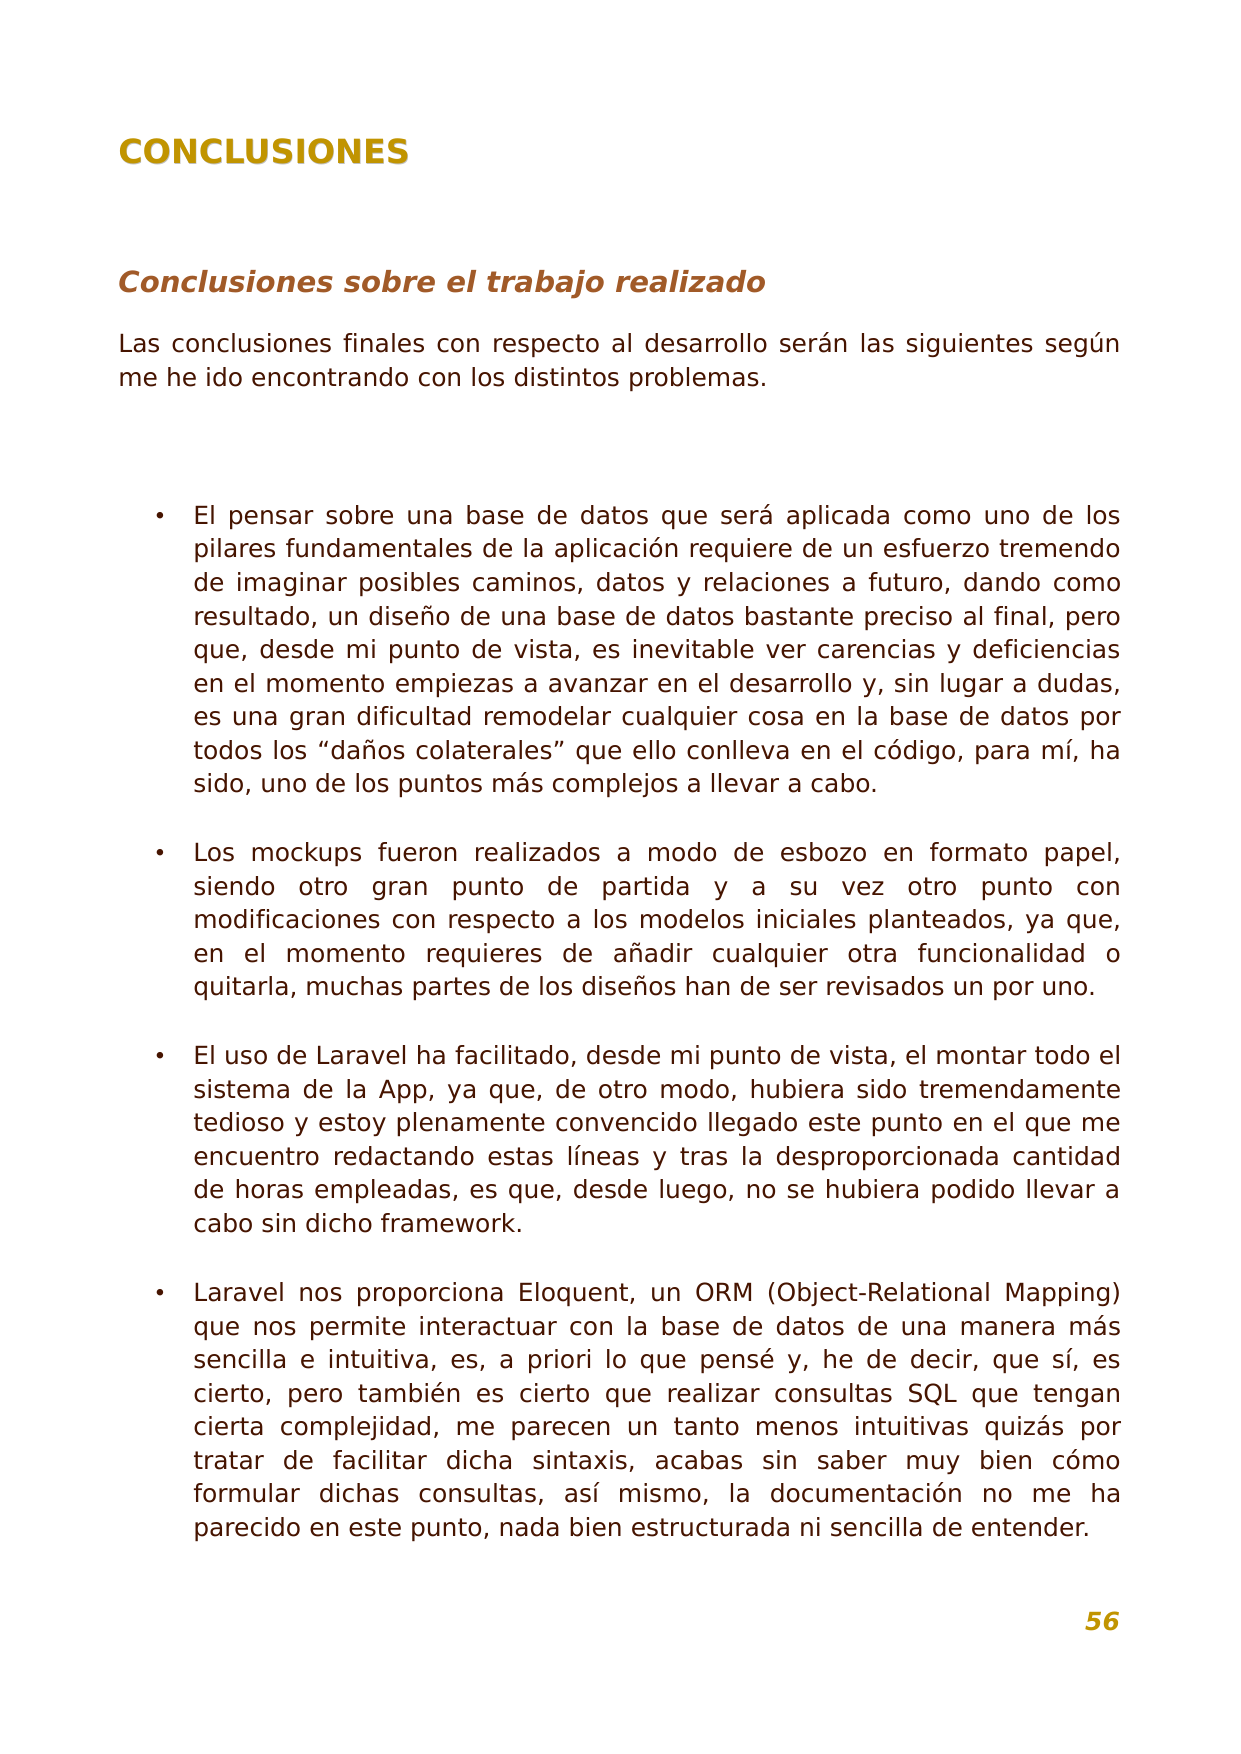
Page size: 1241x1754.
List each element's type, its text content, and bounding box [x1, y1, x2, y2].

subtitle Conclusiones sobre el trabajo realizado [118, 266, 1122, 299]
subtitle Conclusiones [118, 133, 1122, 172]
list El pensar sobre una base de datos que será aplicada como uno de los pilares fundamentales de la aplicación requiere de un esfuerzo tremendo de imaginar posibles caminos, datos y relaciones a futuro, dando como resultado, un diseño de una base de datos bastante preciso al final, pero que, desde mi punto de vista, es inevitable ver carencias y deficiencias en el momento empiezas a avanzar en el desarrollo y, sin lugar a dudas, es una gran dificultad remodelar cualquier cosa en la base de datos por todos los “daños colaterales” que ello conlleva en el código, para mí, ha sido, uno de los puntos más complejos a llevar a cabo. [156, 501, 1122, 799]
list El uso de Laravel ha facilitado, desde mi punto de vista, el montar todo el sistema de la App, ya que, de otro modo, hubiera sido tremendamente tedioso y estoy plenamente convencido llegado este punto en el que me encuentro redactando estas líneas y tras la desproporcionada cantidad de horas empleadas, es que, desde luego, no se hubiera podido llevar a cabo sin dicho framework. [156, 1042, 1122, 1238]
text Las conclusiones finales con respecto al desarrollo serán las siguientes según me he ido encontrando con los distintos problemas. [118, 330, 1122, 392]
list Laravel nos proporciona Eloquent, un ORM (Object-Relational Mapping) que nos permite interactuar con la base de datos de una manera más sencilla e intuitiva, es, a priori lo que pensé y, he de decir, que sí, es cierto, pero también es cierto que realizar consultas SQL que tengan cierta complejidad, me parecen un tanto menos intuitivas quizás por tratar de facilitar dicha sintaxis, acabas sin saber muy bien cómo formular dichas consultas, así mismo, la documentación no me ha parecido en este punto, nada bien estructurada ni sencilla de entender. [156, 1278, 1122, 1542]
list Los mockups fueron realizados a modo de esbozo en formato papel, siendo otro gran punto de partida y a su vez otro punto con modificaciones con respecto a los modelos iniciales planteados, ya que, en el momento requieres de añadir cualquier otra funcionalidad o quitarla, muchas partes de los diseños han de ser revisados un por uno. [156, 838, 1122, 1002]
